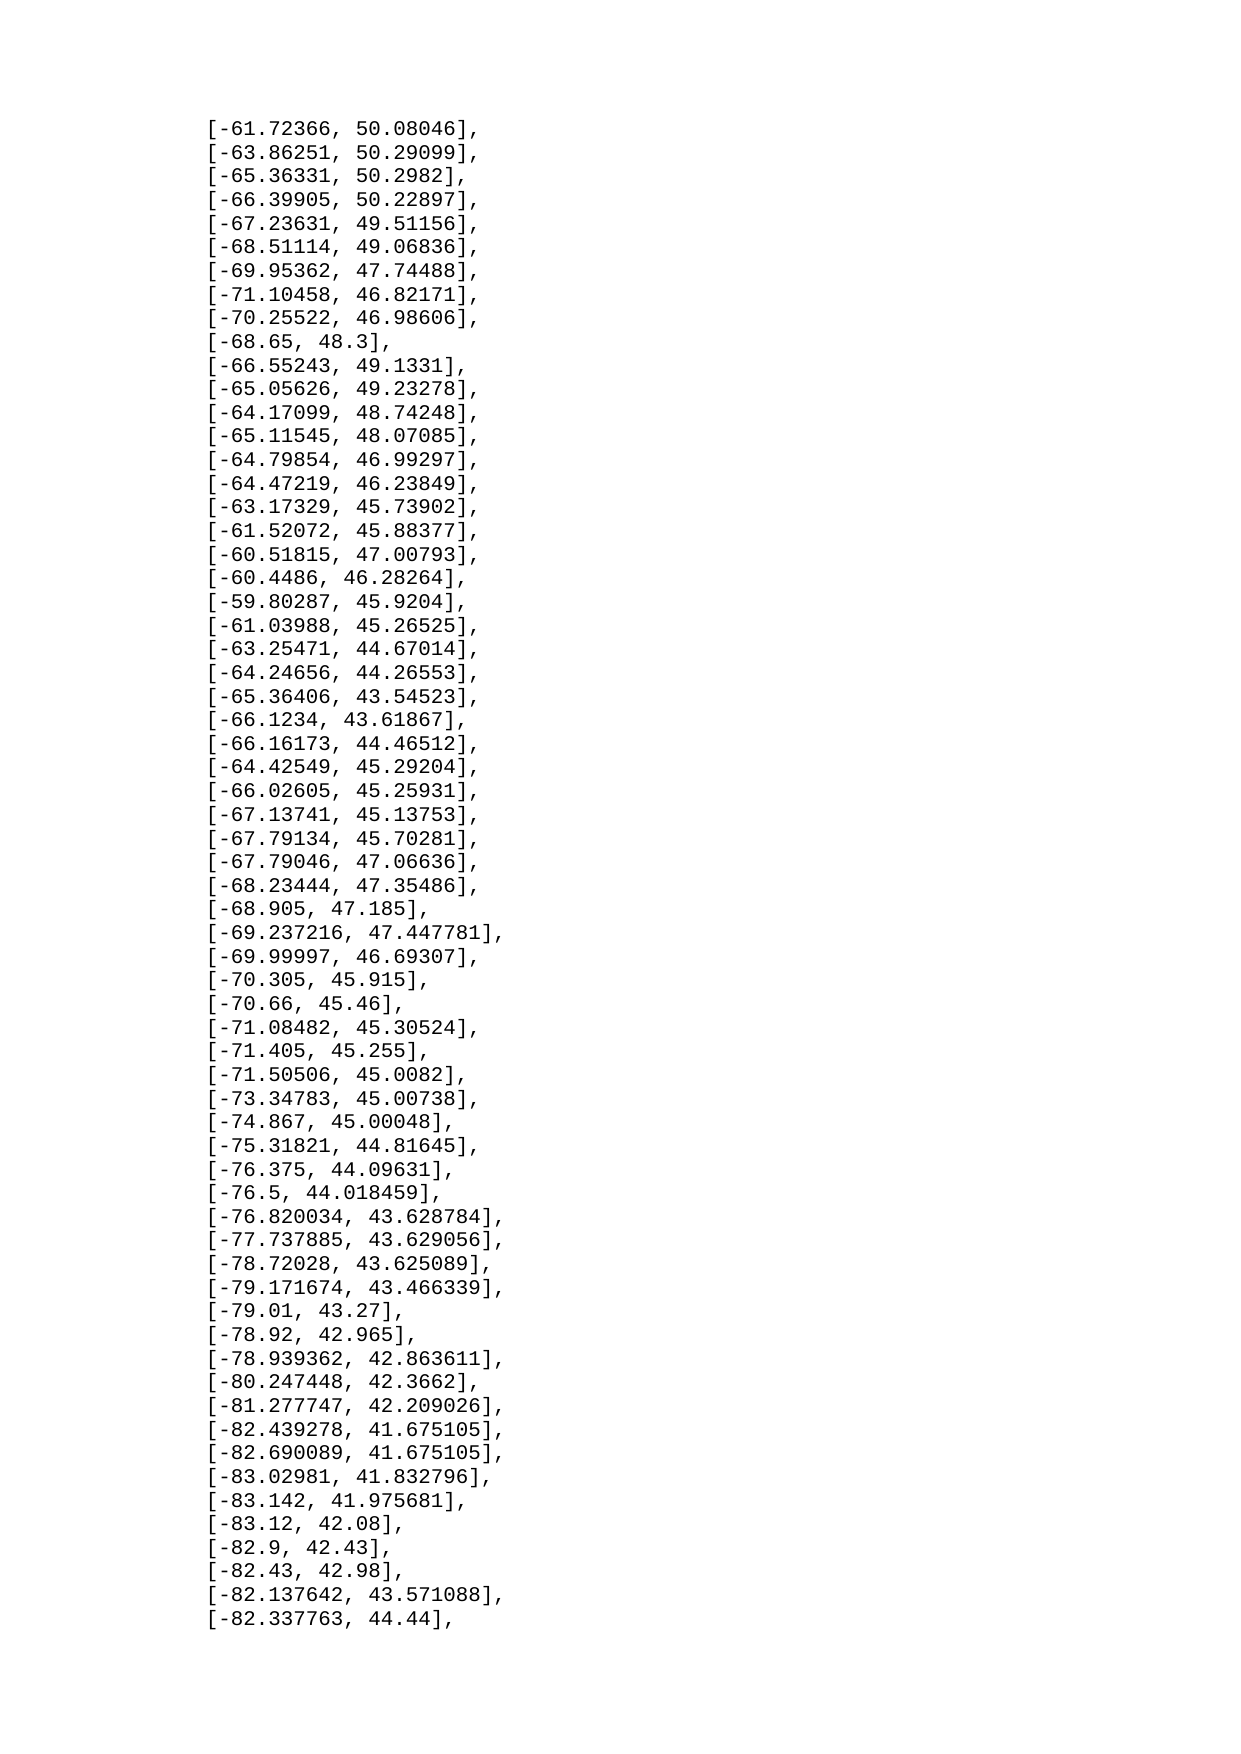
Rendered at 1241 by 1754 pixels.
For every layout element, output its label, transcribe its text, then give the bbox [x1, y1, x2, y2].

text [-63.17329, 45.73902], [118, 496, 1122, 520]
text [-69.237216, 47.447781], [118, 922, 1122, 946]
text [-65.05626, 49.23278], [118, 378, 1122, 402]
text [-63.86251, 50.29099], [118, 142, 1122, 165]
text [-64.47219, 46.23849], [118, 473, 1122, 496]
text [-82.43, 42.98], [118, 1561, 1122, 1584]
text [-78.72028, 43.625089], [118, 1253, 1122, 1277]
text [-71.10458, 46.82171], [118, 284, 1122, 307]
text [-64.79854, 46.99297], [118, 449, 1122, 473]
text [-73.34783, 45.00738], [118, 1088, 1122, 1111]
text [-64.42549, 45.29204], [118, 757, 1122, 780]
text [-64.24656, 44.26553], [118, 662, 1122, 686]
text [-78.939362, 42.863611], [118, 1348, 1122, 1371]
text [-83.142, 41.975681], [118, 1489, 1122, 1513]
text [-76.5, 44.018459], [118, 1182, 1122, 1206]
text [-67.13741, 45.13753], [118, 804, 1122, 827]
text [-80.247448, 42.3662], [118, 1371, 1122, 1395]
text [-82.337763, 44.44], [118, 1608, 1122, 1631]
text [-65.11545, 48.07085], [118, 426, 1122, 449]
text [-68.905, 47.185], [118, 898, 1122, 922]
text [-67.79134, 45.70281], [118, 827, 1122, 851]
text [-74.867, 45.00048], [118, 1111, 1122, 1135]
text [-67.23631, 49.51156], [118, 213, 1122, 236]
text [-66.02605, 45.25931], [118, 780, 1122, 804]
text [-70.25522, 46.98606], [118, 307, 1122, 331]
text [-82.137642, 43.571088], [118, 1584, 1122, 1608]
text [-75.31821, 44.81645], [118, 1135, 1122, 1158]
text [-68.65, 48.3], [118, 331, 1122, 354]
text [-77.737885, 43.629056], [118, 1229, 1122, 1253]
text [-68.51114, 49.06836], [118, 236, 1122, 260]
text [-68.23444, 47.35486], [118, 875, 1122, 898]
text [-59.80287, 45.9204], [118, 591, 1122, 615]
text [-70.66, 45.46], [118, 993, 1122, 1017]
text [-66.1234, 43.61867], [118, 709, 1122, 733]
text [-60.4486, 46.28264], [118, 567, 1122, 591]
text [-66.55243, 49.1331], [118, 354, 1122, 378]
text [-79.01, 43.27], [118, 1300, 1122, 1324]
text [-66.16173, 44.46512], [118, 733, 1122, 757]
text [-69.99997, 46.69307], [118, 946, 1122, 969]
text [-66.39905, 50.22897], [118, 189, 1122, 213]
text [-76.820034, 43.628784], [118, 1206, 1122, 1229]
text [-76.375, 44.09631], [118, 1158, 1122, 1182]
text [-82.9, 42.43], [118, 1537, 1122, 1561]
text [-64.17099, 48.74248], [118, 402, 1122, 426]
text [-63.25471, 44.67014], [118, 638, 1122, 662]
text [-78.92, 42.965], [118, 1324, 1122, 1348]
text [-70.305, 45.915], [118, 969, 1122, 993]
text [-83.02981, 41.832796], [118, 1466, 1122, 1489]
text [-71.08482, 45.30524], [118, 1017, 1122, 1040]
text [-71.405, 45.255], [118, 1040, 1122, 1064]
text [-81.277747, 42.209026], [118, 1395, 1122, 1419]
text [-61.52072, 45.88377], [118, 520, 1122, 544]
text [-67.79046, 47.06636], [118, 851, 1122, 875]
text [-71.50506, 45.0082], [118, 1064, 1122, 1088]
text [-61.03988, 45.26525], [118, 615, 1122, 638]
text [-61.72366, 50.08046], [118, 118, 1122, 142]
text [-83.12, 42.08], [118, 1513, 1122, 1537]
text [-65.36331, 50.2982], [118, 165, 1122, 189]
text [-65.36406, 43.54523], [118, 686, 1122, 709]
text [-82.690089, 41.675105], [118, 1442, 1122, 1466]
text [-69.95362, 47.74488], [118, 260, 1122, 284]
text [-82.439278, 41.675105], [118, 1419, 1122, 1442]
text [-60.51815, 47.00793], [118, 544, 1122, 567]
text [-79.171674, 43.466339], [118, 1277, 1122, 1300]
